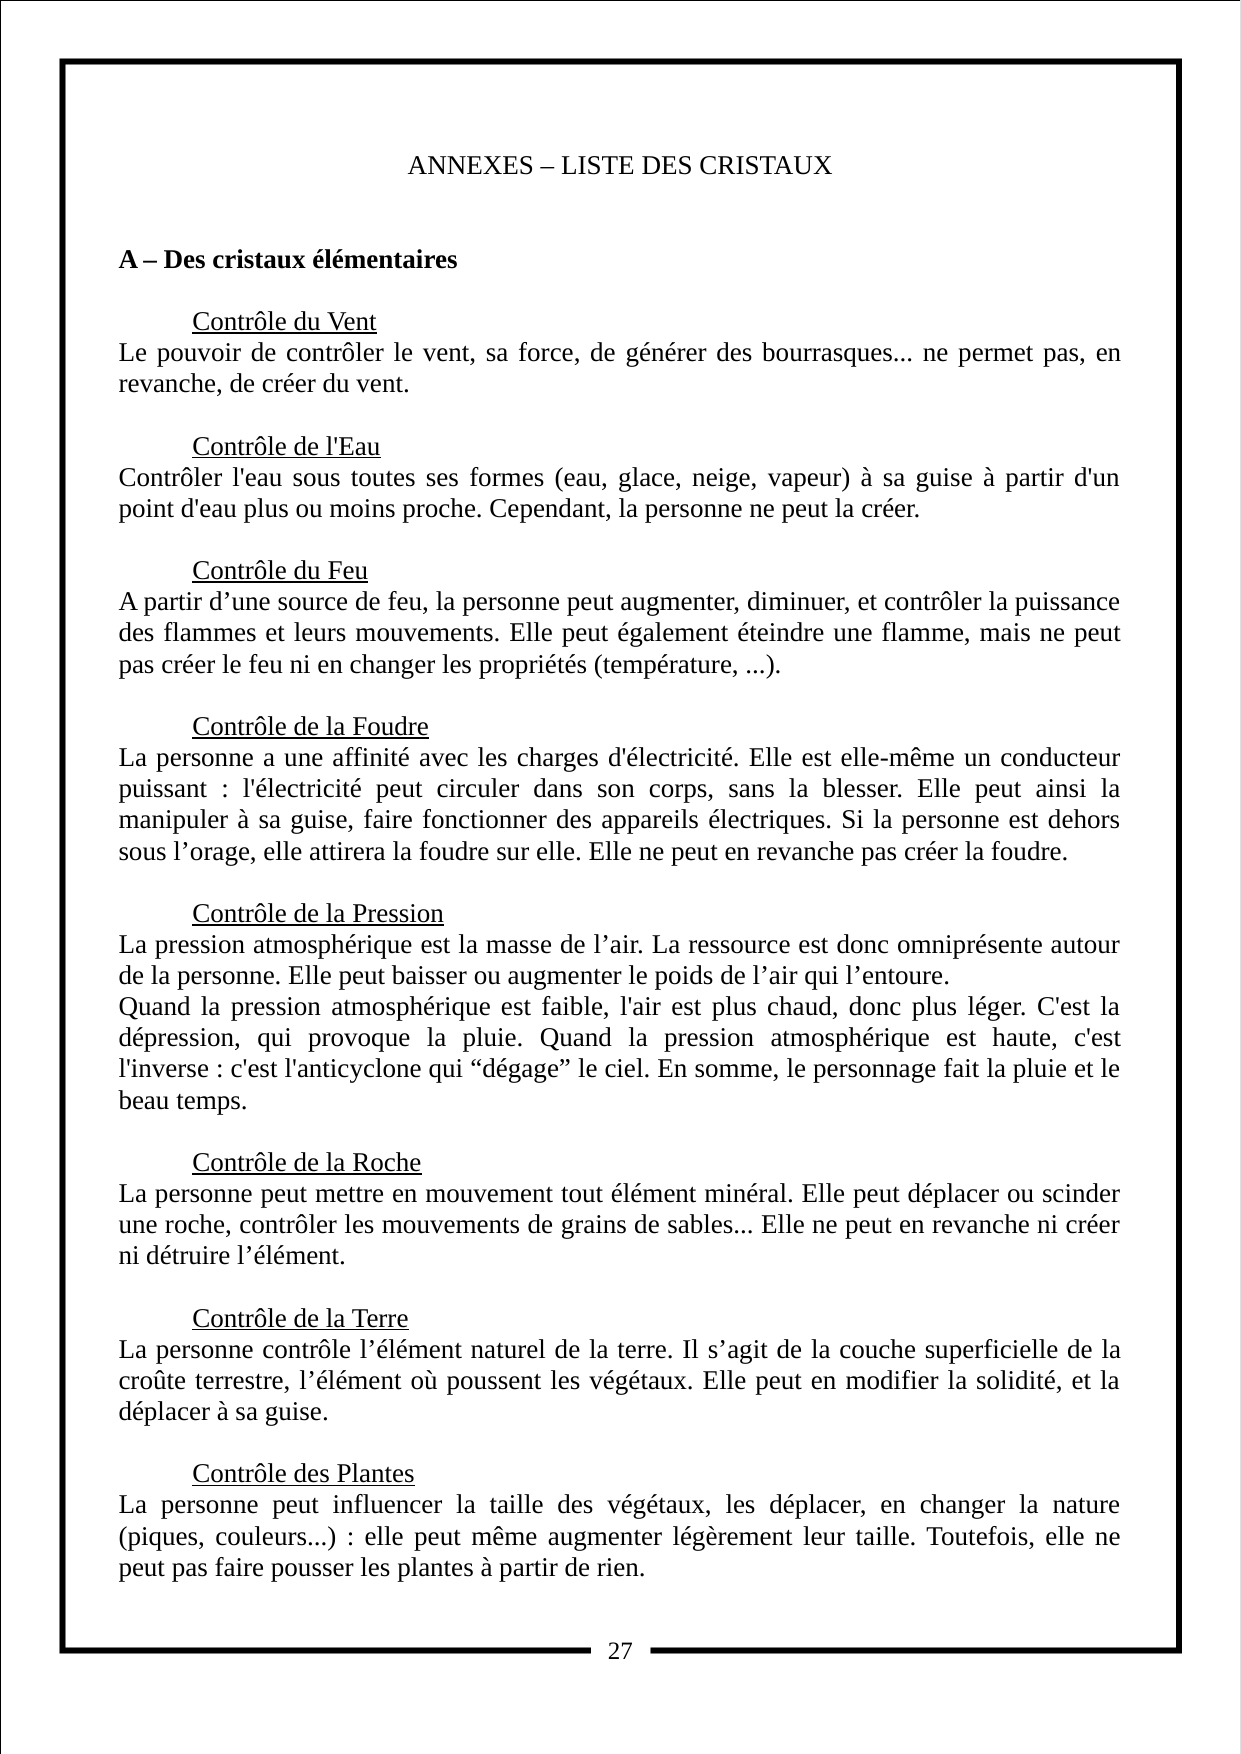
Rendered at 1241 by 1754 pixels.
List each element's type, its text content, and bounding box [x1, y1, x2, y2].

text Quand la pression atmosphérique est faible, l'air est plus chaud, donc plus léger. C'est la dépression, qui provoque la pluie. Quand la pression atmosphérique est haute, c'est l'inverse : c'est l'anticyclone qui “dégage” le ciel. En somme, le personnage fait la pluie et le beau temps. [118, 990, 1122, 1115]
picture [1, 1, 1240, 1754]
text La personne peut influencer la taille des végétaux, les déplacer, en changer la nature (piques, couleurs...) : elle peut même augmenter légèrement leur taille. Toutefois, elle ne peut pas faire pousser les plantes à partir de rien. [118, 1489, 1122, 1582]
text A partir d’une source de feu, la personne peut augmenter, diminuer, et contrôler la puissance des flammes et leurs mouvements. Elle peut également éteindre une flamme, mais ne peut pas créer le feu ni en changer les propriétés (température, ...). [118, 585, 1122, 679]
text Contrôle de la Roche [118, 1146, 1122, 1177]
text La personne contrôle l’élément naturel de la terre. Il s’agit de la couche superficielle de la croûte terrestre, l’élément où poussent les végétaux. Elle peut en modifier la solidité, et la déplacer à sa guise. [118, 1333, 1122, 1426]
text Contrôle de la Pression [118, 897, 1122, 928]
text Contrôle du Feu [118, 554, 1122, 585]
text Le pouvoir de contrôler le vent, sa force, de générer des bourrasques... ne permet pas, en revanche, de créer du vent. [118, 336, 1122, 398]
text Contrôle de la Terre [118, 1302, 1122, 1333]
text Contrôler l'eau sous toutes ses formes (eau, glace, neige, vapeur) à sa guise à partir d'un point d'eau plus ou moins proche. Cependant, la personne ne peut la créer. [118, 461, 1122, 523]
text Contrôle de l'Eau [118, 430, 1122, 461]
text ANNEXES – LISTE DES CRISTAUX [118, 149, 1122, 181]
text La personne peut mettre en mouvement tout élément minéral. Elle peut déplacer ou scinder une roche, contrôler les mouvements de grains de sables... Elle ne peut en revanche ni créer ni détruire l’élément. [118, 1177, 1122, 1271]
text La pression atmosphérique est la masse de l’air. La ressource est donc omniprésente autour de la personne. Elle peut baisser ou augmenter le poids de l’air qui l’entoure. [118, 928, 1122, 990]
text La personne a une affinité avec les charges d'électricité. Elle est elle-même un conducteur puissant : l'électricité peut circuler dans son corps, sans la blesser. Elle peut ainsi la manipuler à sa guise, faire fonctionner des appareils électriques. Si la personne est dehors sous l’orage, elle attirera la foudre sur elle. Elle ne peut en revanche pas créer la foudre. [118, 741, 1122, 866]
text Contrôle des Plantes [118, 1457, 1122, 1489]
text Contrôle de la Foudre [118, 710, 1122, 741]
text A – Des cristaux élémentaires [118, 243, 1122, 274]
text Contrôle du Vent [118, 305, 1122, 336]
